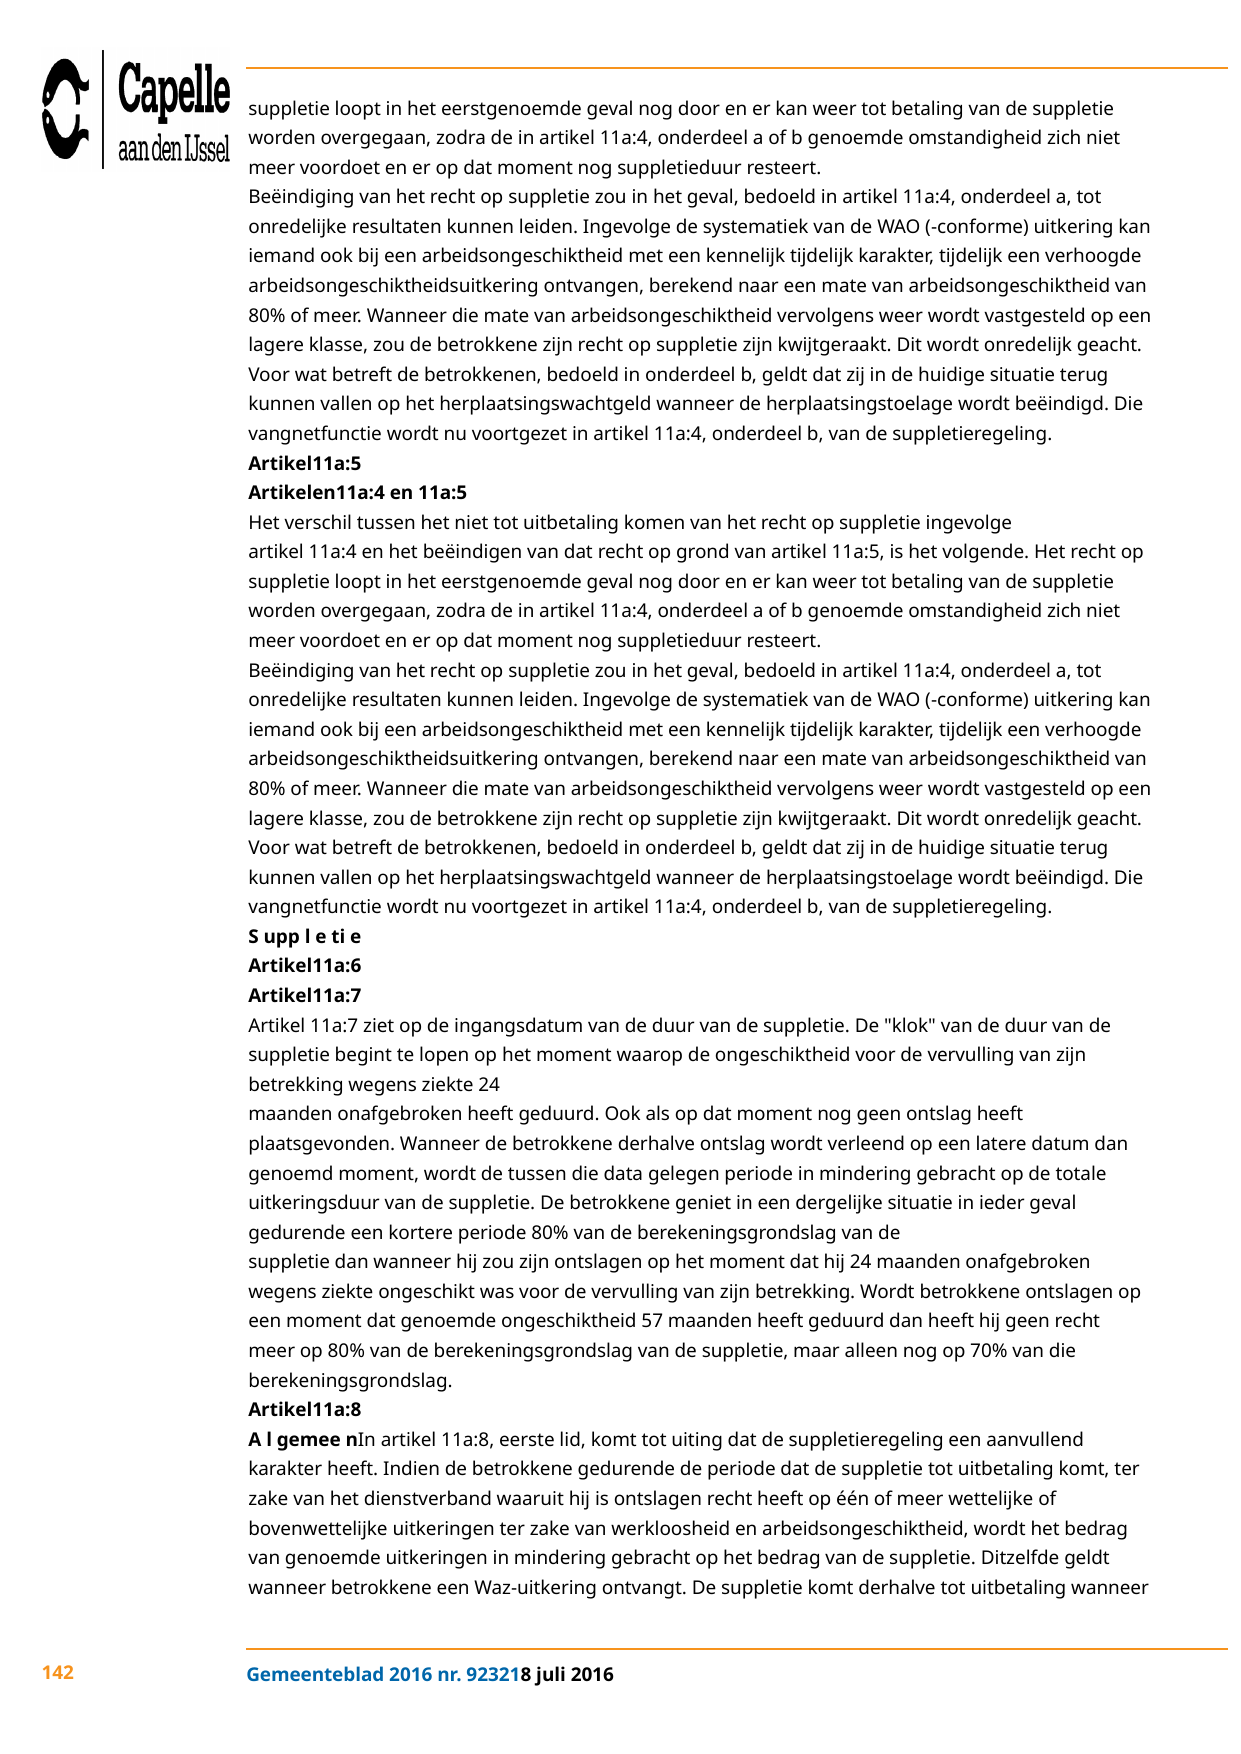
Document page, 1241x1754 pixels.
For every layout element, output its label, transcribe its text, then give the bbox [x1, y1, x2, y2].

text suppletie loopt in het eerstgenoemde geval nog door en er kan weer tot betaling van de suppletie worden overgegaan, zodra de in artikel 11a:4, onderdeel a of b genoemde omstandigheid zich niet meer voordoet en er op dat moment nog suppletieduur resteert. [248, 95, 1152, 180]
text Artikel11a:6 [248, 953, 1152, 978]
text Het verschil tussen het niet tot uitbetaling komen van het recht op suppletie ingevolge [248, 509, 1152, 535]
picture [41, 47, 231, 172]
text suppletie dan wanneer hij zou zijn ontslagen op het moment dat hij 24 maanden onafgebroken wegens ziekte ongeschikt was voor de vervulling van zijn betrekking. Wordt betrokkene ontslagen op een moment dat genoemde ongeschiktheid 57 maanden heeft geduurd dan heeft hij geen recht meer op 80% van de berekeningsgrondslag van de suppletie, maar alleen nog op 70% van die berekeningsgrondslag. [248, 1248, 1152, 1393]
text Voor wat betreft de betrokkenen, bedoeld in onderdeel b, geldt dat zij in de huidige situatie terug kunnen vallen op het herplaatsingswachtgeld wanneer de herplaatsingstoelage wordt beëindigd. Die vangnetfunctie wordt nu voortgezet in artikel 11a:4, onderdeel b, van de suppletieregeling. [248, 361, 1152, 446]
text Artikel11a:8 [248, 1396, 1152, 1422]
text Voor wat betreft de betrokkenen, bedoeld in onderdeel b, geldt dat zij in de huidige situatie terug kunnen vallen op het herplaatsingswachtgeld wanneer de herplaatsingstoelage wordt beëindigd. Die vangnetfunctie wordt nu voortgezet in artikel 11a:4, onderdeel b, van de suppletieregeling. [248, 834, 1152, 919]
text Artikel11a:7 [248, 982, 1152, 1008]
text Beëindiging van het recht op suppletie zou in het geval, bedoeld in artikel 11a:4, onderdeel a, tot onredelijke resultaten kunnen leiden. Ingevolge de systematiek van de WAO (-conforme) uitkering kan iemand ook bij een arbeidsongeschiktheid met een kennelijk tijdelijk karakter, tijdelijk een verhoogde arbeidsongeschiktheidsuitkering ontvangen, berekend naar een mate van arbeidsongeschiktheid van 80% of meer. Wanneer die mate van arbeidsongeschiktheid vervolgens weer wordt vastgesteld op een lagere klasse, zou de betrokkene zijn recht op suppletie zijn kwijtgeraakt. Dit wordt onredelijk geacht. [248, 183, 1152, 357]
text artikel 11a:4 en het beëindigen van dat recht op grond van artikel 11a:5, is het volgende. Het recht op suppletie loopt in het eerstgenoemde geval nog door en er kan weer tot betaling van de suppletie worden overgegaan, zodra de in artikel 11a:4, onderdeel a of b genoemde omstandigheid zich niet meer voordoet en er op dat moment nog suppletieduur resteert. [248, 538, 1152, 653]
text A l gemee nIn artikel 11a:8, eerste lid, komt tot uiting dat de suppletieregeling een aanvullend karakter heeft. Indien de betrokkene gedurende de periode dat de suppletie tot uitbetaling komt, ter zake van het dienstverband waaruit hij is ontslagen recht heeft op één of meer wettelijke of bovenwettelijke uitkeringen ter zake van werkloosheid en arbeidsongeschiktheid, wordt het bedrag van genoemde uitkeringen in mindering gebracht op het bedrag van de suppletie. Ditzelfde geldt wanneer betrokkene een Waz-uitkering ontvangt. De suppletie komt derhalve tot uitbetaling wanneer [248, 1426, 1152, 1600]
text maanden onafgebroken heeft geduurd. Ook als op dat moment nog geen ontslag heeft plaatsgevonden. Wanneer de betrokkene derhalve ontslag wordt verleend op een latere datum dan genoemd moment, wordt de tussen die data gelegen periode in mindering gebracht op de totale uitkeringsduur van de suppletie. De betrokkene geniet in een dergelijke situatie in ieder geval gedurende een kortere periode 80% van de berekeningsgrondslag van de [248, 1101, 1152, 1245]
text Artikel11a:5 [248, 450, 1152, 476]
text Beëindiging van het recht op suppletie zou in het geval, bedoeld in artikel 11a:4, onderdeel a, tot onredelijke resultaten kunnen leiden. Ingevolge de systematiek van de WAO (-conforme) uitkering kan iemand ook bij een arbeidsongeschiktheid met een kennelijk tijdelijk karakter, tijdelijk een verhoogde arbeidsongeschiktheidsuitkering ontvangen, berekend naar een mate van arbeidsongeschiktheid van 80% of meer. Wanneer die mate van arbeidsongeschiktheid vervolgens weer wordt vastgesteld op een lagere klasse, zou de betrokkene zijn recht op suppletie zijn kwijtgeraakt. Dit wordt onredelijk geacht. [248, 657, 1152, 831]
text S upp l e ti e [248, 923, 1152, 949]
text Artikelen11a:4 en 11a:5 [248, 479, 1152, 505]
text Artikel 11a:7 ziet op de ingangsdatum van de duur van de suppletie. De "klok" van de duur van de suppletie begint te lopen op het moment waarop de ongeschiktheid voor de vervulling van zijn betrekking wegens ziekte 24 [248, 1012, 1152, 1097]
